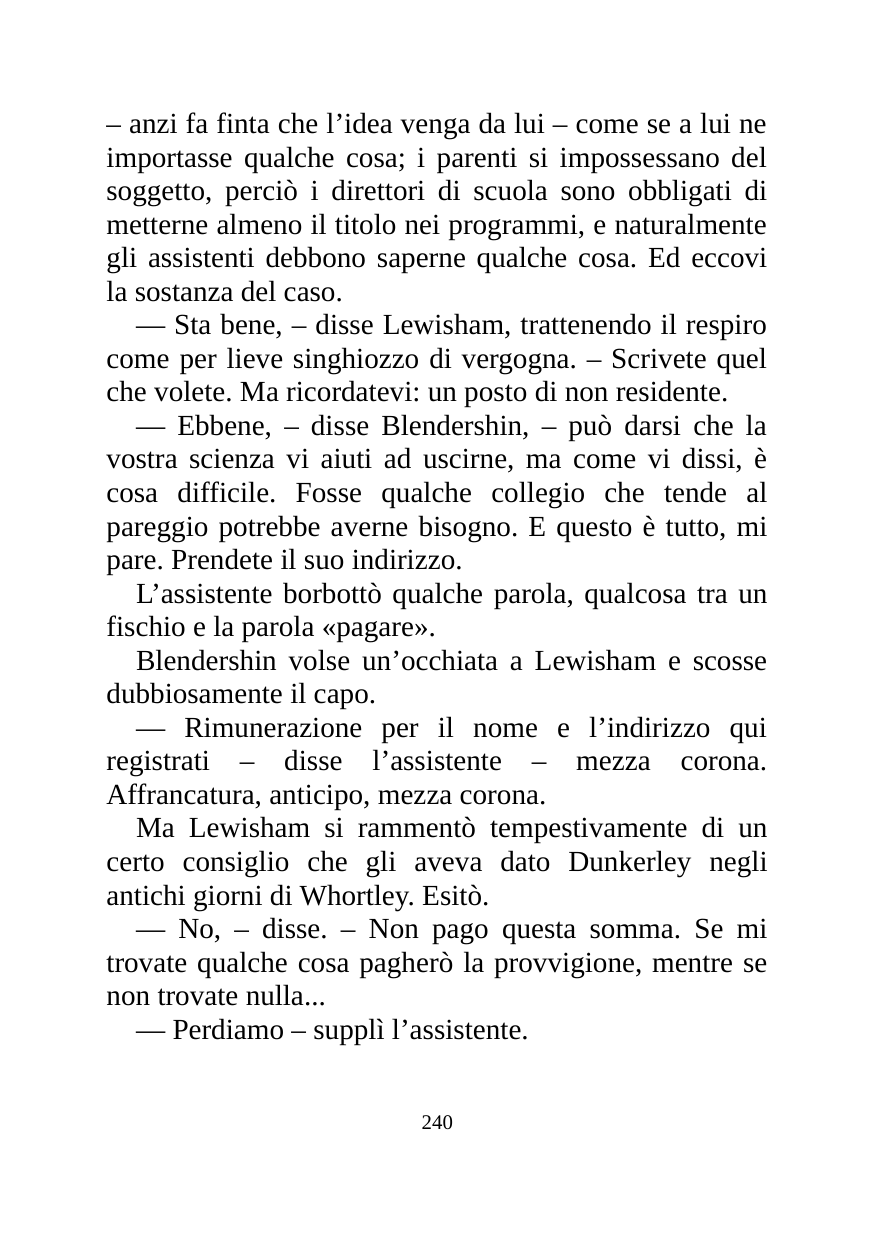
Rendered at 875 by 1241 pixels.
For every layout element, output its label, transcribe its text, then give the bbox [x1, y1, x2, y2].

text — Sta bene, – disse Lewisham, trattenendo il respiro come per lieve singhiozzo di vergogna. – Scrivete quel che volete. Ma ricordatevi: un posto di non residente. [106, 307, 768, 408]
text — Perdiamo – supplì l’assistente. [106, 1012, 768, 1045]
text — No, – disse. – Non pago questa somma. Se mi trovate qualche cosa pagherò la provvigione, mentre se non trovate nulla... [106, 911, 768, 1012]
text — Rimunerazione per il nome e l’indirizzo qui registrati – disse l’assistente – mezza corona. Affrancatura, anticipo, mezza corona. [106, 710, 768, 811]
text — Ebbene, – disse Blendershin, – può darsi che la vostra scienza vi aiuti ad uscirne, ma come vi dissi, è cosa difficile. Fosse qualche collegio che tende al pareggio potrebbe averne bisogno. E questo è tutto, mi pare. Prendete il suo indirizzo. [106, 408, 768, 576]
text – anzi fa finta che l’idea venga da lui – come se a lui ne importasse qualche cosa; i parenti si impossessano del soggetto, perciò i direttori di scuola sono obbligati di metterne almeno il titolo nei programmi, e naturalmente gli assistenti debbono saperne qualche cosa. Ed eccovi la sostanza del caso. [106, 106, 768, 307]
text Blendershin volse un’occhiata a Lewisham e scosse dubbiosamente il capo. [106, 643, 768, 710]
text L’assistente borbottò qualche parola, qualcosa tra un fischio e la parola «pagare». [106, 576, 768, 643]
text Ma Lewisham si rammentò tempestivamente di un certo consiglio che gli aveva dato Dunkerley negli antichi giorni di Whortley. Esitò. [106, 811, 768, 911]
